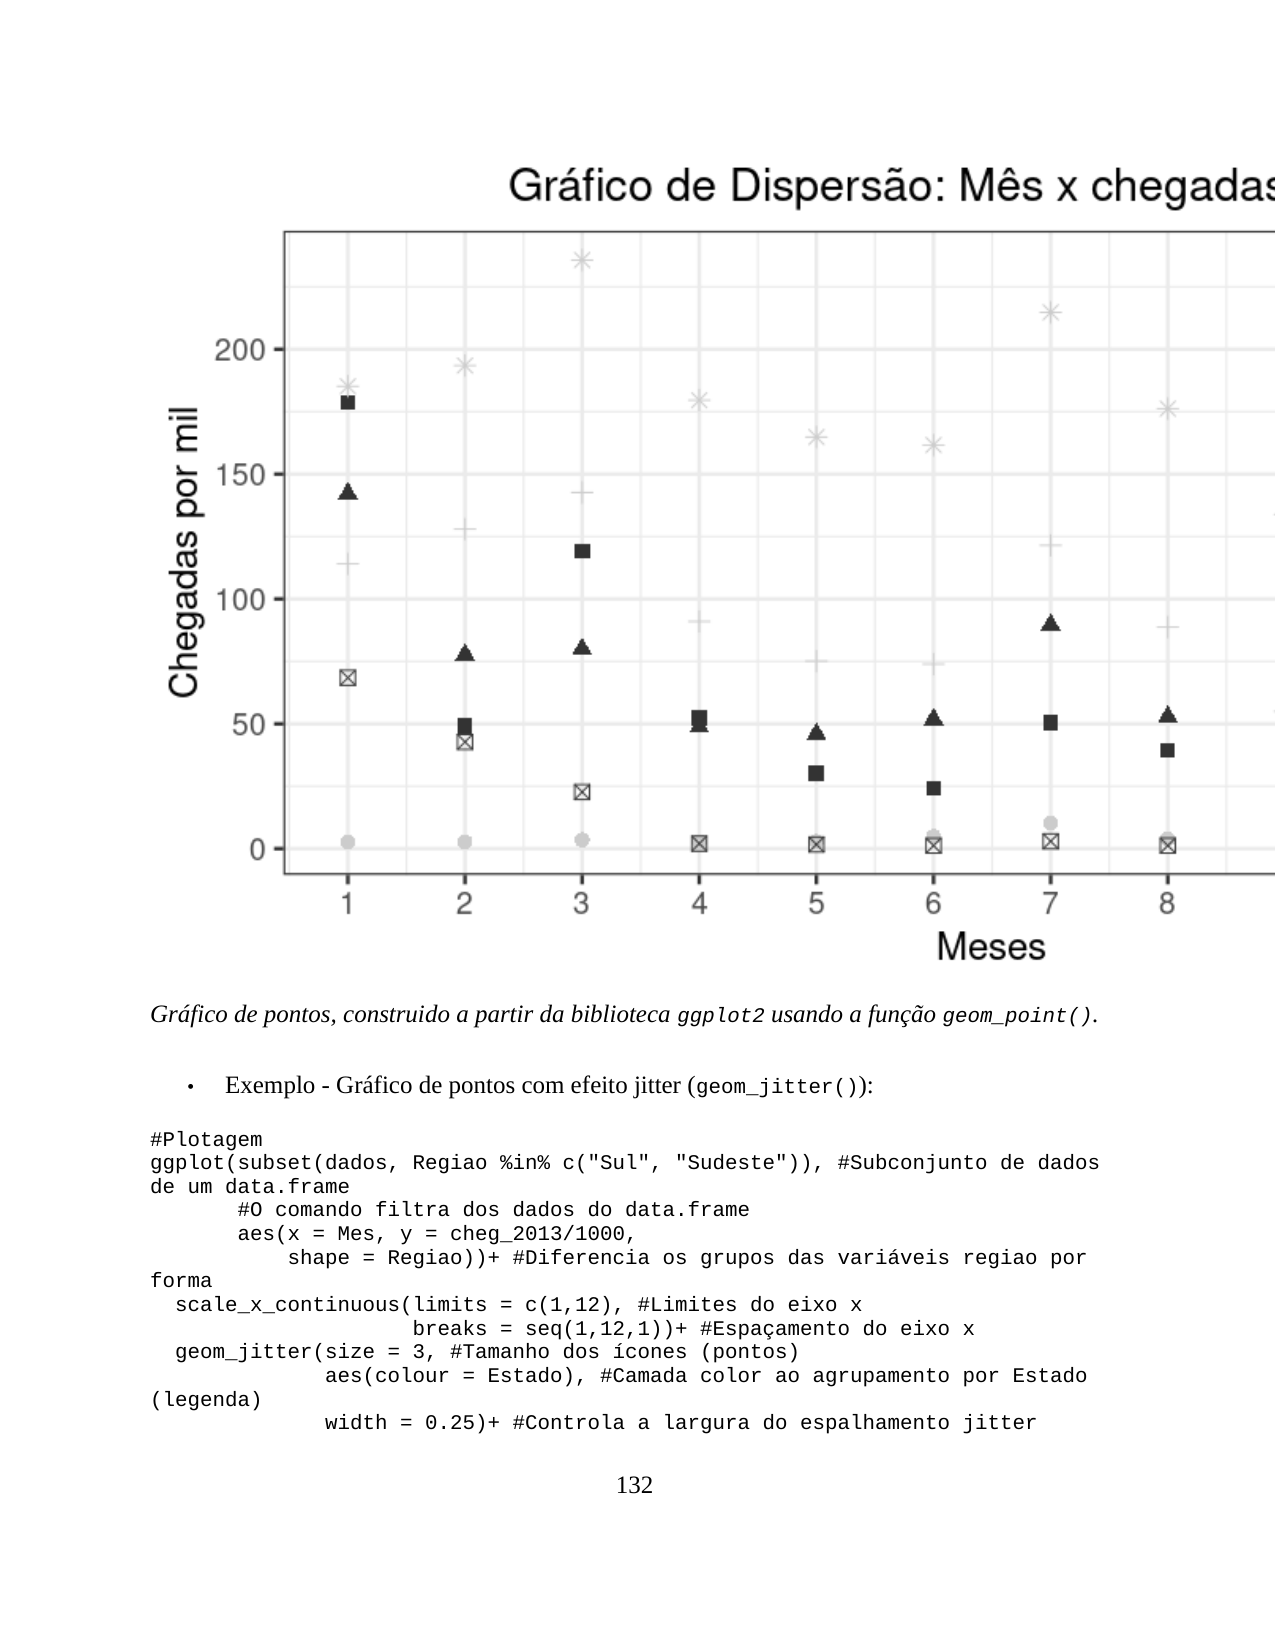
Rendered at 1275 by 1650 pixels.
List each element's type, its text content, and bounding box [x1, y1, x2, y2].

text aes(colour = Estado), #Camada color ao agrupamento por Estado (legenda) [150, 1365, 1125, 1412]
text aes(x = Mes, y = cheg_2013/1000, [150, 1223, 1125, 1247]
text shape = Regiao))+ #Diferencia os grupos das variáveis regiao por forma [150, 1247, 1125, 1294]
text scale_x_continuous(limits = c(1,12), #Limites do eixo x [150, 1294, 1125, 1318]
picture [150, 150, 1275, 987]
text width = 0.25)+ #Controla a largura do espalhamento jitter [150, 1412, 1125, 1436]
list Exemplo - Gráfico de pontos com efeito jitter (geom_jitter()): [187, 1070, 1125, 1128]
text breaks = seq(1,12,1))+ #Espaçamento do eixo x [150, 1318, 1125, 1341]
text geom_jitter(size = 3, #Tamanho dos ícones (pontos) [150, 1341, 1125, 1365]
text Gráfico de pontos, construido a partir da biblioteca ggplot2 usando a função geom_point(). [150, 999, 1125, 1029]
text #O comando filtra dos dados do data.frame [150, 1199, 1125, 1223]
text ggplot(subset(dados, Regiao %in% c("Sul", "Sudeste")), #Subconjunto de dados de um data.frame [150, 1152, 1125, 1199]
text #Plotagem [150, 1128, 1125, 1152]
